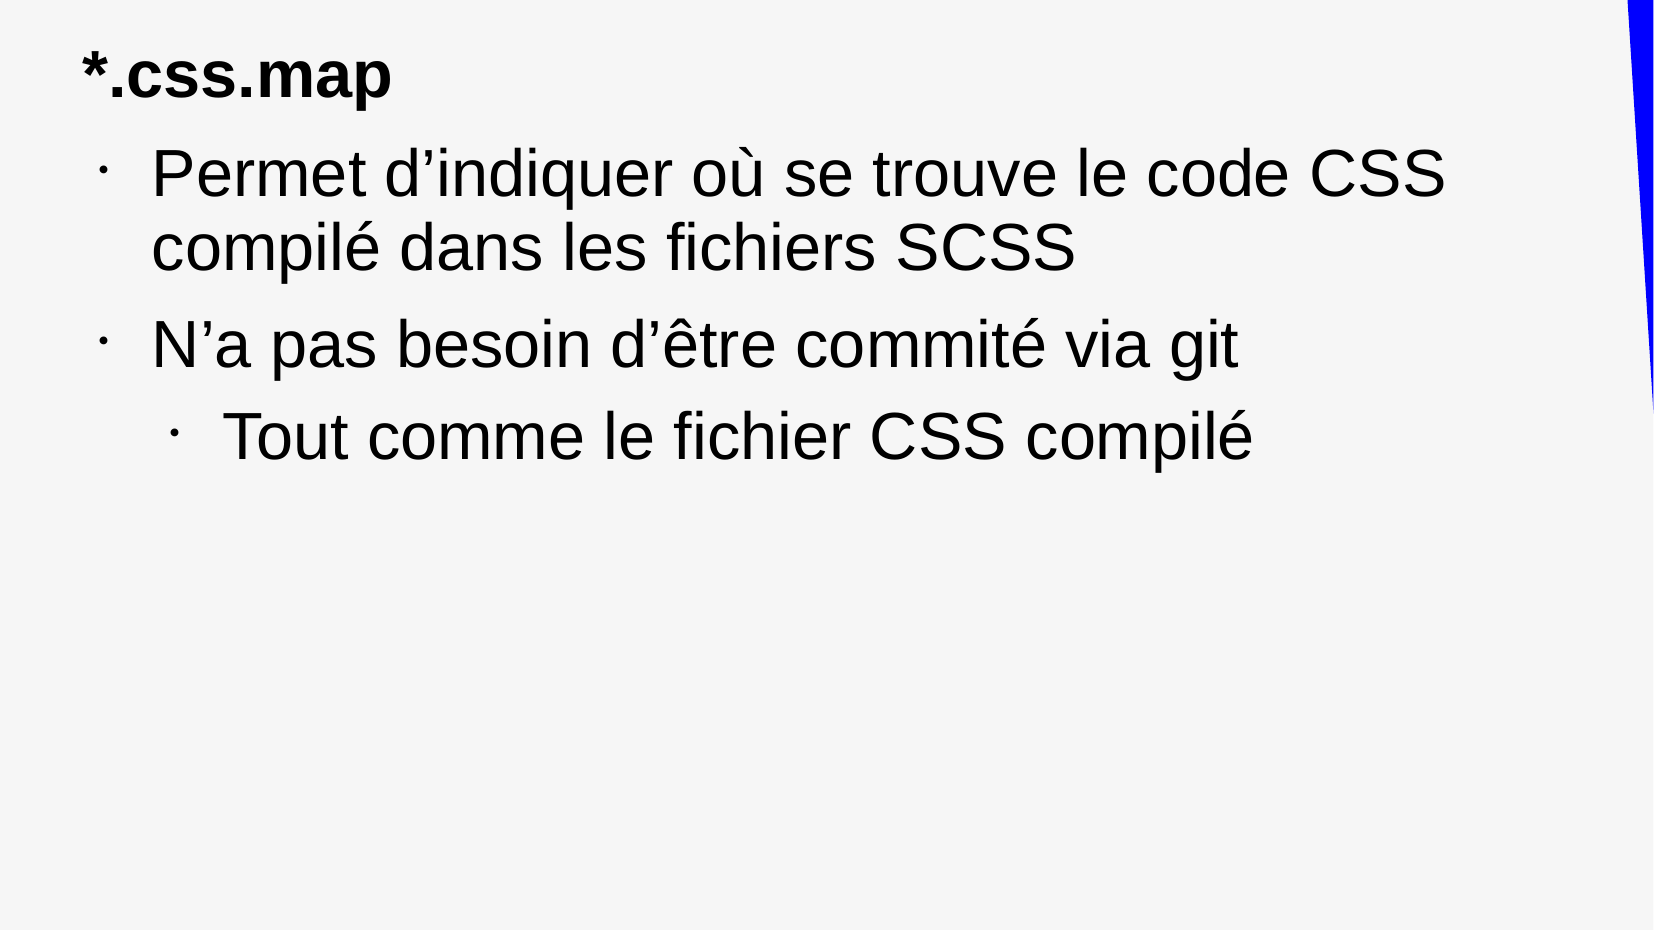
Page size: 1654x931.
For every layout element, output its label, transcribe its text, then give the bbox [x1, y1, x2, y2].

text_box [1627, 0, 1654, 422]
list Permet d’indiquer où se trouve le code CSS compilé dans les fichiers SCSS N’a pas besoin d’être commité via git Tout comme le fichier CSS compilé [80, 135, 1620, 591]
title *.css.map [82, 37, 1571, 114]
